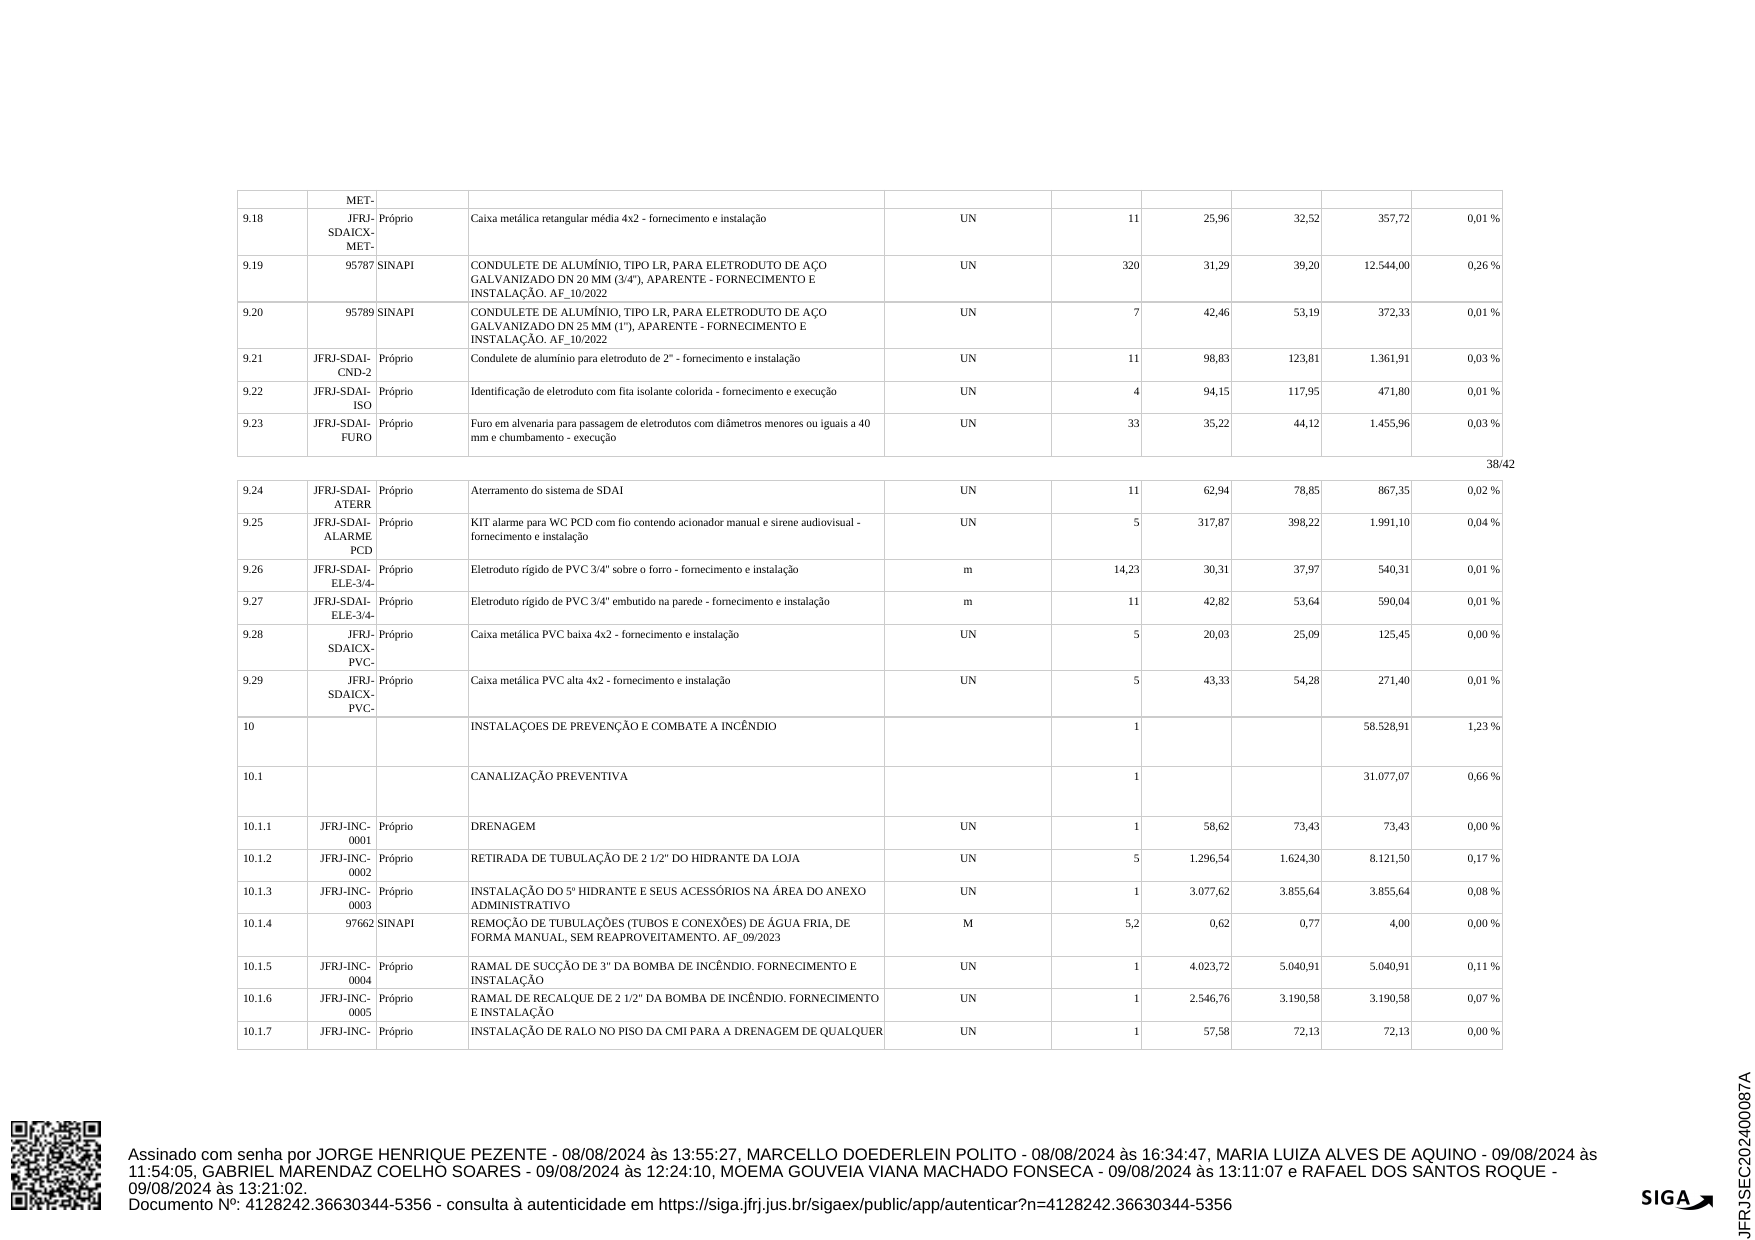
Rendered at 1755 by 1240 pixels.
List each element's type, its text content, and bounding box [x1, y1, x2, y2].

table_cell 25,96 [1142, 209, 1231, 255]
table_cell Eletroduto rígido de PVC 3/4'' embutido na parede - fornecimento e instalação [469, 592, 884, 624]
table_cell 10.1.6 [238, 989, 307, 1021]
table_cell SINAPI [377, 256, 468, 301]
table_cell INSTALAÇÃO DE RALO NO PISO DA CMI PARA A DRENAGEM DE QUALQUER [469, 1022, 884, 1049]
table_cell JFRJ-SDAICX-PVC- [308, 625, 376, 670]
table_cell 0,01 % [1412, 560, 1502, 591]
table_cell Próprio [377, 817, 468, 848]
table_cell 30,31 [1142, 560, 1231, 591]
table_cell Próprio [377, 514, 468, 559]
table_cell UN [885, 882, 1051, 913]
table_cell Caixa metálica PVC alta 4x2 - fornecimento e instalação [469, 671, 884, 716]
table_cell 9.21 [238, 349, 307, 381]
table_cell 11 [1052, 592, 1141, 624]
table_cell 0,01 % [1412, 671, 1502, 716]
table_cell 0,26 % [1412, 256, 1502, 301]
table_cell Próprio [377, 560, 468, 591]
table_cell 5.040,91 [1232, 957, 1321, 988]
table_cell 125,45 [1322, 625, 1411, 670]
table_cell UN [885, 414, 1051, 456]
table_cell Próprio [377, 850, 468, 881]
table_cell 0,07 % [1412, 989, 1502, 1021]
table_cell [885, 191, 1051, 208]
table_cell 9.27 [238, 592, 307, 624]
table_cell 42,82 [1142, 592, 1231, 624]
table_cell 357,72 [1322, 209, 1411, 255]
table_cell UN [885, 514, 1051, 559]
table_cell 10.1.3 [238, 882, 307, 913]
table_cell [469, 191, 884, 208]
table_cell 0,00 % [1412, 817, 1502, 848]
table_cell 1 [1052, 718, 1141, 766]
table_cell INSTALAÇÃO DO 5º HIDRANTE E SEUS ACESSÓRIOS NA ÁREA DO ANEXO ADMINISTRATIVO [469, 882, 884, 913]
table_cell 0,62 [1142, 914, 1231, 956]
table_cell 9.20 [238, 303, 307, 348]
table_cell 10.1.2 [238, 850, 307, 881]
table_cell 0,01 % [1412, 209, 1502, 255]
table_cell [1232, 191, 1321, 208]
table_cell UN [885, 850, 1051, 881]
table_cell 0,00 % [1412, 1022, 1502, 1049]
table_header 867,35 [1322, 481, 1411, 512]
table_cell INSTALAÇOES DE PREVENÇÃO E COMBATE A INCÊNDIO [469, 718, 884, 766]
table_cell 3.855,64 [1232, 882, 1321, 913]
table_cell UN [885, 349, 1051, 381]
table_cell Próprio [377, 625, 468, 670]
table_cell CANALIZAÇÃO PREVENTIVA [469, 767, 884, 816]
table_cell 10.1.1 [238, 817, 307, 848]
table_cell 9.18 [238, 209, 307, 255]
table_cell 0,00 % [1412, 914, 1502, 956]
table_cell 20,03 [1142, 625, 1231, 670]
table_cell 8.121,50 [1322, 850, 1411, 881]
table_cell 4.023,72 [1142, 957, 1231, 988]
table_cell DRENAGEM [469, 817, 884, 848]
table_cell 73,43 [1232, 817, 1321, 848]
table_cell RAMAL DE SUCÇÃO DE 3" DA BOMBA DE INCÊNDIO. FORNECIMENTO E INSTALAÇÃO [469, 957, 884, 988]
table_cell 35,22 [1142, 414, 1231, 456]
table_cell 0,08 % [1412, 882, 1502, 913]
table_cell 3.190,58 [1322, 989, 1411, 1021]
table_cell 31,29 [1142, 256, 1231, 301]
table_cell Próprio [377, 592, 468, 624]
table_cell [377, 767, 468, 816]
table_cell 72,13 [1232, 1022, 1321, 1049]
table_cell 32,52 [1232, 209, 1321, 255]
table_cell 5.040,91 [1322, 957, 1411, 988]
table_cell [308, 718, 376, 766]
table_cell 1 [1052, 989, 1141, 1021]
table_cell Próprio [377, 414, 468, 456]
table_cell Próprio [377, 349, 468, 381]
table_cell [308, 767, 376, 816]
table_cell 43,33 [1142, 671, 1231, 716]
table_cell 9.23 [238, 414, 307, 456]
table_cell [885, 718, 1051, 766]
table_cell 94,15 [1142, 382, 1231, 413]
table_cell 9.19 [238, 256, 307, 301]
table_cell 10 [238, 718, 307, 766]
table_cell 117,95 [1232, 382, 1321, 413]
table_cell JFRJ-INC- 0002 [308, 850, 376, 881]
table_cell 0,11 % [1412, 957, 1502, 988]
table_cell Próprio [377, 882, 468, 913]
table_cell CONDULETE DE ALUMÍNIO, TIPO LR, PARA ELETRODUTO DE AÇO GALVANIZADO DN 25 MM (1''), APARENTE - FORNECIMENTO E INSTALAÇÃO. AF_10/2022 [469, 303, 884, 348]
table_header Próprio [377, 481, 468, 512]
table_cell 33 [1052, 414, 1141, 456]
table_cell 7 [1052, 303, 1141, 348]
table_cell 54,28 [1232, 671, 1321, 716]
table_cell 95789 [308, 303, 376, 348]
table_cell 317,87 [1142, 514, 1231, 559]
table_cell JFRJ-INC- 0001 [308, 817, 376, 848]
table_cell 10.1.7 [238, 1022, 307, 1049]
table_cell JFRJ-SDAICX-PVC- [308, 671, 376, 716]
table_cell 37,97 [1232, 560, 1321, 591]
table_cell 12.544,00 [1322, 256, 1411, 301]
table_cell 320 [1052, 256, 1141, 301]
table_cell JFRJ-SDAI- ELE-3/4- [308, 560, 376, 591]
table_cell 14,23 [1052, 560, 1141, 591]
table_cell [377, 718, 468, 766]
table_header UN [885, 481, 1051, 512]
table_cell [1412, 191, 1502, 208]
text 38/42 [237, 457, 1516, 471]
table_cell 0,77 [1232, 914, 1321, 956]
table_cell 98,83 [1142, 349, 1231, 381]
table_cell 57,58 [1142, 1022, 1231, 1049]
table_cell 9.28 [238, 625, 307, 670]
table_cell 3.855,64 [1322, 882, 1411, 913]
table_cell 0,66 % [1412, 767, 1502, 816]
table_cell 39,20 [1232, 256, 1321, 301]
table_cell 58.528,91 [1322, 718, 1411, 766]
table_cell 4 [1052, 382, 1141, 413]
table_cell 1,23 % [1412, 718, 1502, 766]
table_cell 1.296,54 [1142, 850, 1231, 881]
table_cell 9.29 [238, 671, 307, 716]
table_cell [1142, 767, 1231, 816]
table_cell 53,19 [1232, 303, 1321, 348]
table_cell 590,04 [1322, 592, 1411, 624]
table_cell 1.361,91 [1322, 349, 1411, 381]
table_cell m [885, 560, 1051, 591]
table_cell Caixa metálica PVC baixa 4x2 - fornecimento e instalação [469, 625, 884, 670]
table_cell 0,00 % [1412, 625, 1502, 670]
table_cell 53,64 [1232, 592, 1321, 624]
table_cell 0,17 % [1412, 850, 1502, 881]
table_cell 97662 [308, 914, 376, 956]
table_cell Próprio [377, 989, 468, 1021]
table_cell 1 [1052, 882, 1141, 913]
table_cell UN [885, 382, 1051, 413]
table_cell UN [885, 625, 1051, 670]
table_cell 9.26 [238, 560, 307, 591]
table_cell [1052, 191, 1141, 208]
table_cell JFRJ-SDAI- FURO [308, 414, 376, 456]
table_cell [1322, 191, 1411, 208]
table_cell 0,03 % [1412, 414, 1502, 456]
table_cell UN [885, 671, 1051, 716]
table_cell Condulete de alumínio para eletroduto de 2'' - fornecimento e instalação [469, 349, 884, 381]
table_cell 10.1 [238, 767, 307, 816]
table_header 0,02 % [1412, 481, 1502, 512]
table_cell 11 [1052, 349, 1141, 381]
table_cell 5,2 [1052, 914, 1141, 956]
table_cell 5 [1052, 514, 1141, 559]
table_header 11 [1052, 481, 1141, 512]
table_header 9.24 [238, 481, 307, 512]
table_cell 9.25 [238, 514, 307, 559]
table_cell 0,01 % [1412, 382, 1502, 413]
table_cell [1232, 767, 1321, 816]
table_cell 4,00 [1322, 914, 1411, 956]
table_cell Próprio [377, 382, 468, 413]
table_cell 1.991,10 [1322, 514, 1411, 559]
table_header Aterramento do sistema de SDAI [469, 481, 884, 512]
table_cell 10.1.5 [238, 957, 307, 988]
table_cell KIT alarme para WC PCD com fio contendo acionador manual e sirene audiovisual - fornecimento e instalação [469, 514, 884, 559]
table_cell SINAPI [377, 914, 468, 956]
table_cell 540,31 [1322, 560, 1411, 591]
table_cell [1142, 718, 1231, 766]
table_cell UN [885, 303, 1051, 348]
table_cell JFRJ-INC- 0003 [308, 882, 376, 913]
table_cell [885, 767, 1051, 816]
table_cell 5 [1052, 850, 1141, 881]
table_cell 0,04 % [1412, 514, 1502, 559]
table_cell UN [885, 957, 1051, 988]
table_header 78,85 [1232, 481, 1321, 512]
table_cell UN [885, 817, 1051, 848]
table_cell 73,43 [1322, 817, 1411, 848]
table_cell 72,13 [1322, 1022, 1411, 1049]
table_cell 271,40 [1322, 671, 1411, 716]
table_cell 5 [1052, 625, 1141, 670]
table_cell 471,80 [1322, 382, 1411, 413]
table_cell JFRJ-SDAI- ISO [308, 382, 376, 413]
table_cell 11 [1052, 209, 1141, 255]
table_cell 9.22 [238, 382, 307, 413]
table_cell M [885, 914, 1051, 956]
table_cell JFRJ-INC- 0004 [308, 957, 376, 988]
table_cell REMOÇÃO DE TUBULAÇÕES (TUBOS E CONEXÕES) DE ÁGUA FRIA, DE FORMA MANUAL, SEM REAPROVEITAMENTO. AF_09/2023 [469, 914, 884, 956]
table_cell Eletroduto rígido de PVC 3/4'' sobre o forro - fornecimento e instalação [469, 560, 884, 591]
table_cell 1.624,30 [1232, 850, 1321, 881]
table_cell 372,33 [1322, 303, 1411, 348]
table_cell 1 [1052, 767, 1141, 816]
table_header JFRJ-SDAI- ATERR [308, 481, 376, 512]
table_cell Próprio [377, 957, 468, 988]
table_cell 123,81 [1232, 349, 1321, 381]
table_cell JFRJ-SDAI- ALARMEPCD [308, 514, 376, 559]
table_cell 2.546,76 [1142, 989, 1231, 1021]
table_cell MET- [308, 191, 376, 208]
table_cell JFRJ-INC- [308, 1022, 376, 1049]
table_cell 1.455,96 [1322, 414, 1411, 456]
table_cell Caixa metálica retangular média 4x2 - fornecimento e instalação [469, 209, 884, 255]
table_cell 398,22 [1232, 514, 1321, 559]
table_cell Próprio [377, 209, 468, 255]
table_cell Furo em alvenaria para passagem de eletrodutos com diâmetros menores ou iguais a 40 mm e chumbamento - execução [469, 414, 884, 456]
table_cell 1 [1052, 1022, 1141, 1049]
table_cell 31.077,07 [1322, 767, 1411, 816]
table_cell [377, 191, 468, 208]
table_cell 5 [1052, 671, 1141, 716]
table_cell UN [885, 1022, 1051, 1049]
table_cell RAMAL DE RECALQUE DE 2 1/2" DA BOMBA DE INCÊNDIO. FORNECIMENTO E INSTALAÇÃO [469, 989, 884, 1021]
table_cell UN [885, 209, 1051, 255]
table_cell 0,03 % [1412, 349, 1502, 381]
table_cell JFRJ-SDAICX-MET- [308, 209, 376, 255]
table_cell 1 [1052, 957, 1141, 988]
table_cell 95787 [308, 256, 376, 301]
table_cell 42,46 [1142, 303, 1231, 348]
table_cell 25,09 [1232, 625, 1321, 670]
table_cell 58,62 [1142, 817, 1231, 848]
table_cell CONDULETE DE ALUMÍNIO, TIPO LR, PARA ELETRODUTO DE AÇO GALVANIZADO DN 20 MM (3/4''), APARENTE - FORNECIMENTO E INSTALAÇÃO. AF_10/2022 [469, 256, 884, 301]
table_cell 44,12 [1232, 414, 1321, 456]
table_cell JFRJ-SDAI- CND-2 [308, 349, 376, 381]
table_cell JFRJ-INC- 0005 [308, 989, 376, 1021]
table_cell Próprio [377, 671, 468, 716]
table_cell RETIRADA DE TUBULAÇÃO DE 2 1/2" DO HIDRANTE DA LOJA [469, 850, 884, 881]
table_cell [1232, 718, 1321, 766]
table_cell Identificação de eletroduto com fita isolante colorida - fornecimento e execução [469, 382, 884, 413]
table_cell Próprio [377, 1022, 468, 1049]
table_cell UN [885, 256, 1051, 301]
table_cell JFRJ-SDAI- ELE-3/4- [308, 592, 376, 624]
table_cell 3.190,58 [1232, 989, 1321, 1021]
table_cell 10.1.4 [238, 914, 307, 956]
table_cell 0,01 % [1412, 303, 1502, 348]
table_cell UN [885, 989, 1051, 1021]
table_cell SINAPI [377, 303, 468, 348]
table_cell 0,01 % [1412, 592, 1502, 624]
table_cell 3.077,62 [1142, 882, 1231, 913]
table_cell [238, 191, 307, 208]
table_cell [1142, 191, 1231, 208]
table_cell m [885, 592, 1051, 624]
table_cell 1 [1052, 817, 1141, 848]
table_header 62,94 [1142, 481, 1231, 512]
